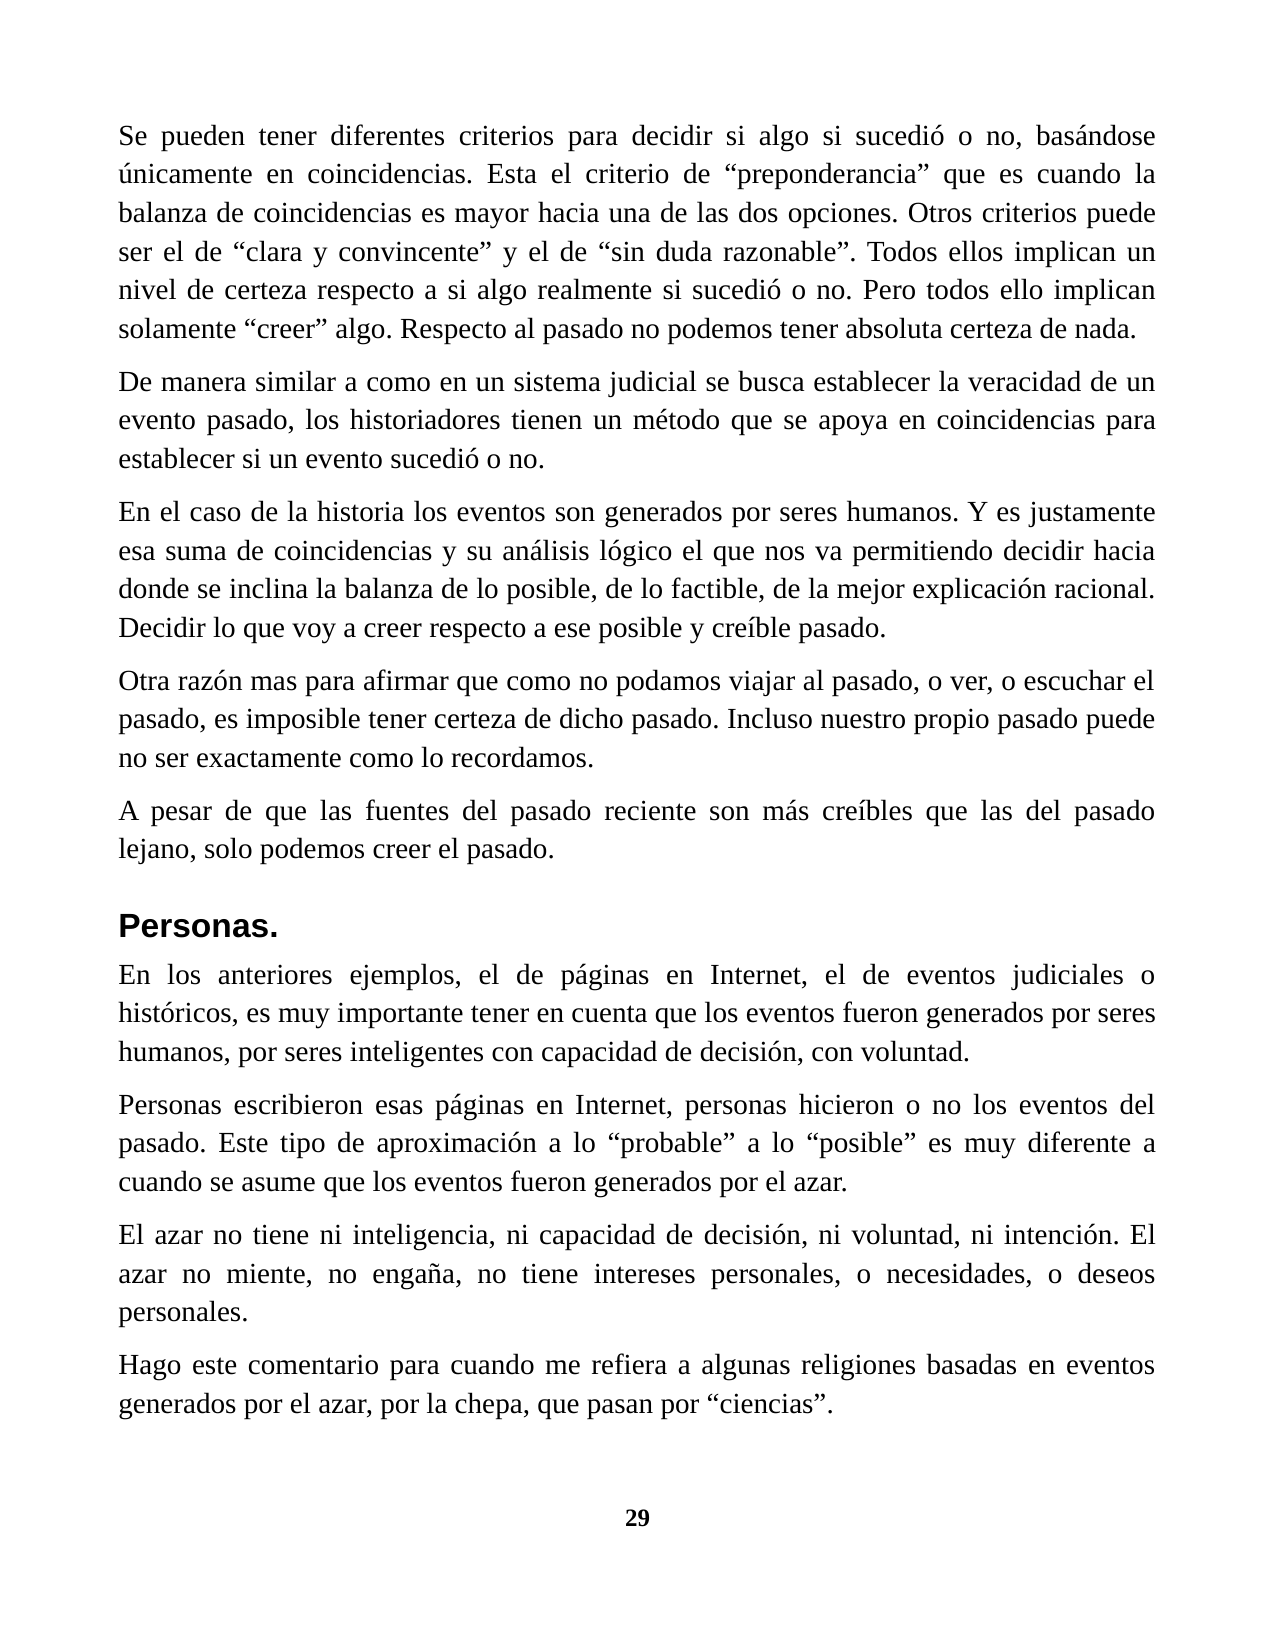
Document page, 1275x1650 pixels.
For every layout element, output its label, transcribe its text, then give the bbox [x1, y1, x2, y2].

text Otra razón mas para afirmar que como no podamos viajar al pasado, o ver, o escuchar el pasado, es imposible tener certeza de dicho pasado. Incluso nuestro propio pasado puede no ser exactamente como lo recordamos. [118, 663, 1157, 773]
text De manera similar a como en un sistema judicial se busca establecer la veracidad de un evento pasado, los historiadores tienen un método que se apoya en coincidencias para establecer si un evento sucedió o no. [118, 364, 1157, 474]
subtitle Personas. [118, 906, 1157, 944]
text Hago este comentario para cuando me refiera a algunas religiones basadas en eventos generados por el azar, por la chepa, que pasan por “ciencias”. [118, 1347, 1157, 1419]
text A pesar de que las fuentes del pasado reciente son más creíbles que las del pasado lejano, solo podemos creer el pasado. [118, 793, 1157, 865]
text En los anteriores ejemplos, el de páginas en Internet, el de eventos judiciales o históricos, es muy importante tener en cuenta que los eventos fueron generados por seres humanos, por seres inteligentes con capacidad de decisión, con voluntad. [118, 957, 1157, 1067]
text Se pueden tener diferentes criterios para decidir si algo si sucedió o no, basándose únicamente en coincidencias. Esta el criterio de “preponderancia” que es cuando la balanza de coincidencias es mayor hacia una de las dos opciones. Otros criterios puede ser el de “clara y convincente” y el de “sin duda razonable”. Todos ellos implican un nivel de certeza respecto a si algo realmente si sucedió o no. Pero todos ello implican solamente “creer” algo. Respecto al pasado no podemos tener absoluta certeza de nada. [118, 118, 1157, 344]
text Personas escribieron esas páginas en Internet, personas hicieron o no los eventos del pasado. Este tipo de aproximación a lo “probable” a lo “posible” es muy diferente a cuando se asume que los eventos fueron generados por el azar. [118, 1087, 1157, 1198]
text En el caso de la historia los eventos son generados por seres humanos. Y es justamente esa suma de coincidencias y su análisis lógico el que nos va permitiendo decidir hacia donde se inclina la balanza de lo posible, de lo factible, de la mejor explicación racional. Decidir lo que voy a creer respecto a ese posible y creíble pasado. [118, 494, 1157, 643]
text El azar no tiene ni inteligencia, ni capacidad de decisión, ni voluntad, ni intención. El azar no miente, no engaña, no tiene intereses personales, o necesidades, o deseos personales. [118, 1217, 1157, 1328]
